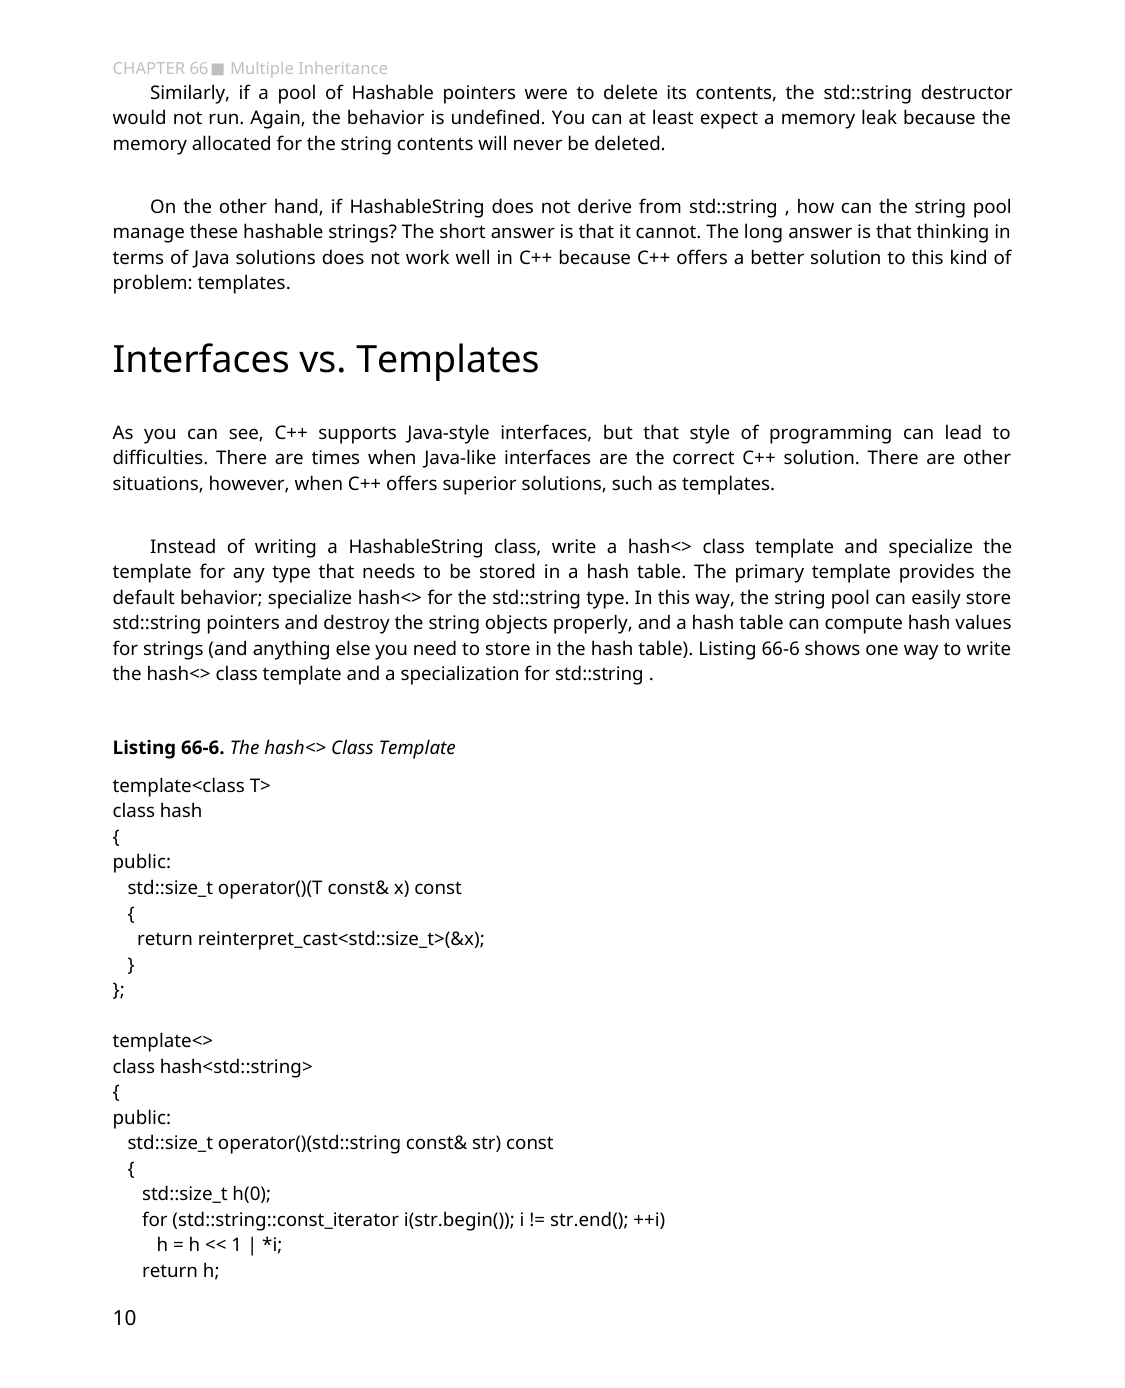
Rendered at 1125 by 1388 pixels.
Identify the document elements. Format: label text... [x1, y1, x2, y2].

text { [112, 1155, 1012, 1181]
text Instead of writing a HashableString class, write a hash<> class template and specialize the template for any type that needs to be stored in a hash table. The primary template provides the default behavior; specialize hash<> for the std::string type. In this way, the string pool can easily store std::string pointers and destroy the string objects properly, and a hash table can compute hash values for strings (and anything else you need to store in the hash table). Listing 66-6 shows one way to write the hash<> class template and a specialization for std::string . [112, 533, 1012, 686]
text template<class T> [112, 772, 1012, 798]
text As you can see, C++ supports Java-style interfaces, but that style of programming can lead to difficulties. There are times when Java-like interfaces are the correct C++ solution. There are other situations, however, when C++ offers superior solutions, such as templates. [112, 419, 1012, 496]
text Similarly, if a pool of Hashable pointers were to delete its contents, the std::string destructor would not run. Again, the behavior is undefined. You can at least expect a memory leak because the memory allocated for the string contents will never be deleted. [112, 79, 1012, 156]
text template<> [112, 1027, 1012, 1053]
text return h; [112, 1257, 1012, 1283]
text }; [112, 976, 1012, 1002]
text h = h << 1 | *i; [112, 1232, 1012, 1257]
subtitle Interfaces vs. Templates [112, 333, 1012, 384]
text std::size_t h(0); [112, 1181, 1012, 1206]
text { [112, 1078, 1012, 1104]
text public: [112, 1104, 1012, 1129]
text } [112, 951, 1012, 976]
text return reinterpret_cast<std::size_t>(&x); [112, 925, 1012, 951]
text On the other hand, if HashableString does not derive from std::string , how can the string pool manage these hashable strings? The short answer is that it cannot. The long answer is that thinking in terms of Java solutions does not work well in C++ because C++ offers a better solution to this kind of problem: templates. [112, 193, 1012, 295]
text { [112, 900, 1012, 925]
text for (std::string::const_iterator i(str.begin()); i != str.end(); ++i) [112, 1206, 1012, 1232]
text std::size_t operator()(T const& x) const [112, 874, 1012, 900]
text public: [112, 849, 1012, 874]
text Listing 66-6. The hash<> Class Template [112, 734, 1012, 760]
text class hash [112, 798, 1012, 823]
text std::size_t operator()(std::string const& str) const [112, 1129, 1012, 1155]
text { [112, 823, 1012, 849]
text class hash<std::string> [112, 1053, 1012, 1078]
